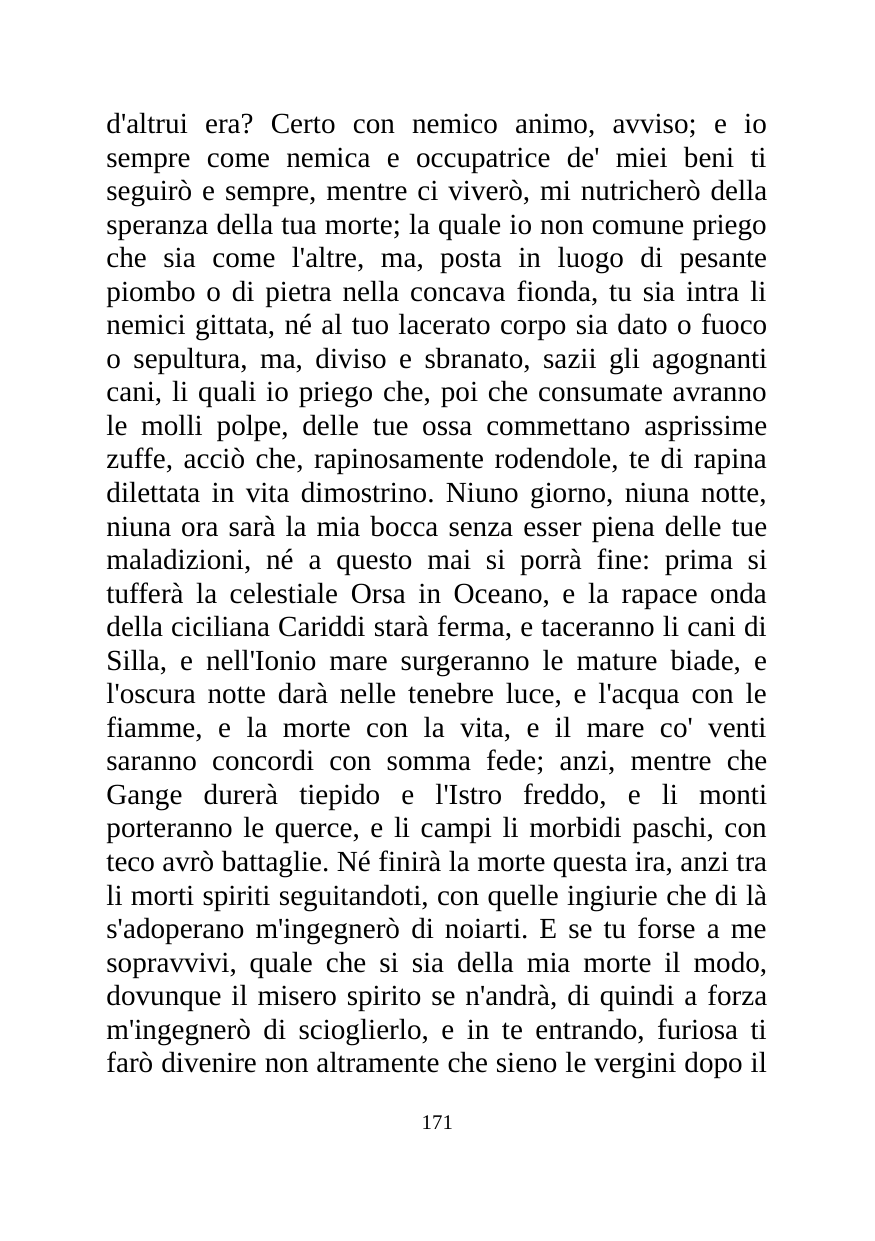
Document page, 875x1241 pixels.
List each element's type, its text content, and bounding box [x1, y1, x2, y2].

text d'altrui era? Certo con nemico animo, avviso; e io sempre come nemica e occupatrice de' miei beni ti seguirò e sempre, mentre ci viverò, mi nutricherò della speranza della tua morte; la quale io non comune priego che sia come l'altre, ma, posta in luogo di pesante piombo o di pietra nella concava fionda, tu sia intra li nemici gittata, né al tuo lacerato corpo sia dato o fuoco o sepultura, ma, diviso e sbranato, sazii gli agognanti cani, li quali io priego che, poi che consumate avranno le molli polpe, delle tue ossa commettano asprissime zuffe, acciò che, rapinosamente rodendole, te di rapina dilettata in vita dimostrino. Niuno giorno, niuna notte, niuna ora sarà la mia bocca senza esser piena delle tue maladizioni, né a questo mai si porrà fine: prima si tufferà la celestiale Orsa in Oceano, e la rapace onda della ciciliana Cariddi starà ferma, e taceranno li cani di Silla, e nell'Ionio mare surgeranno le mature biade, e l'oscura notte darà nelle tenebre luce, e l'acqua con le fiamme, e la morte con la vita, e il mare co' venti saranno concordi con somma fede; anzi, mentre che Gange durerà tiepido e l'Istro freddo, e li monti porteranno le querce, e li campi li morbidi paschi, con teco avrò battaglie. Né finirà la morte questa ira, anzi tra li morti spiriti seguitandoti, con quelle ingiurie che di là s'adoperano m'ingegnerò di noiarti. E se tu forse a me sopravvivi, quale che si sia della mia morte il modo, dovunque il misero spirito se n'andrà, di quindi a forza m'ingegnerò di scioglierlo, e in te entrando, furiosa ti farò divenire non altramente che sieno le vergini dopo il [106, 106, 768, 1079]
